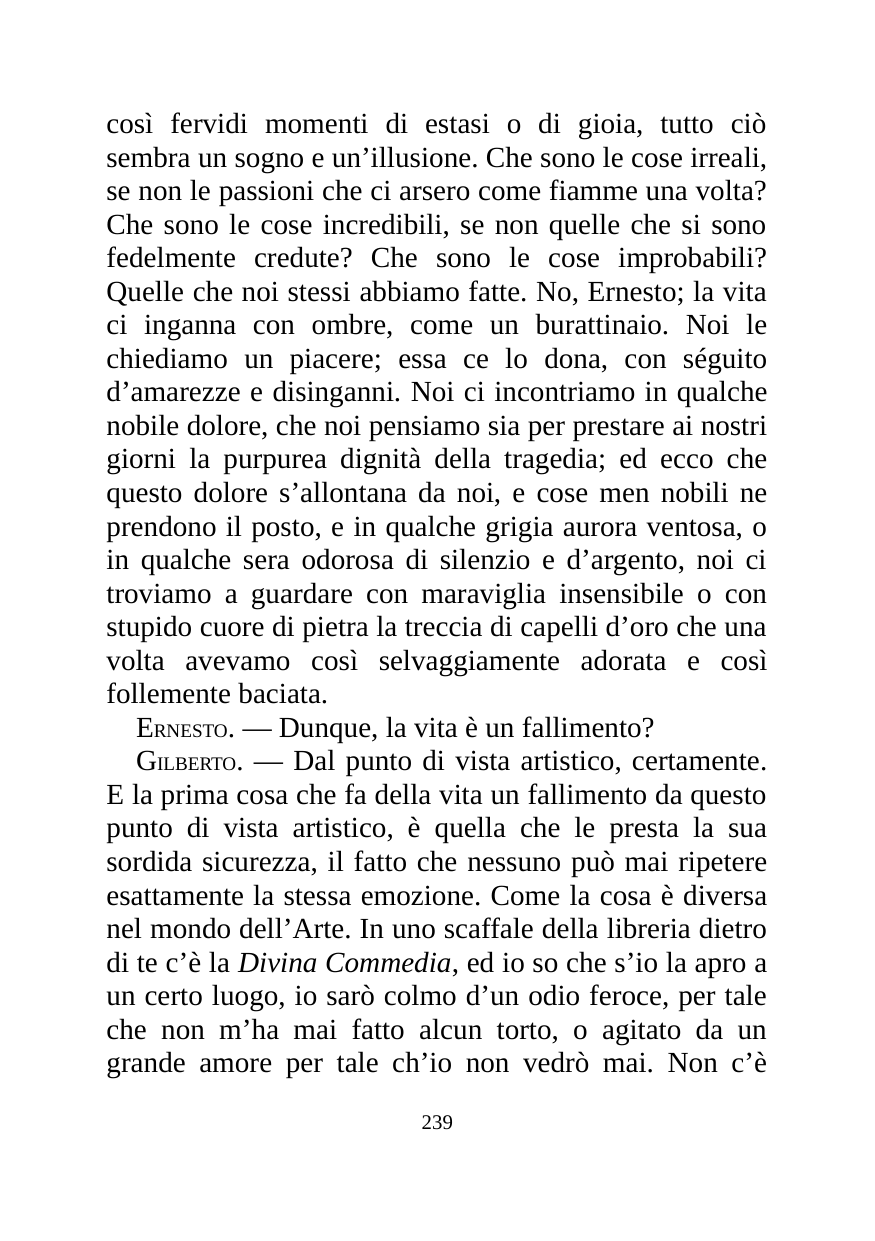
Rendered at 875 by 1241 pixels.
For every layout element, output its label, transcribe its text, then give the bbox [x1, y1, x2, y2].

text così fervidi momenti di estasi o di gioia, tutto ciò sembra un sogno e un’illusione. Che sono le cose irreali, se non le passioni che ci arsero come fiamme una volta? Che sono le cose incredibili, se non quelle che si sono fedelmente credute? Che sono le cose improbabili? Quelle che noi stessi abbiamo fatte. No, Ernesto; la vita ci inganna con ombre, come un burattinaio. Noi le chiediamo un piacere; essa ce lo dona, con séguito d’amarezze e disinganni. Noi ci incontriamo in qualche nobile dolore, che noi pensiamo sia per prestare ai nostri giorni la purpurea dignità della tragedia; ed ecco che questo dolore s’allontana da noi, e cose men nobili ne prendono il posto, e in qualche grigia aurora ventosa, o in qualche sera odorosa di silenzio e d’argento, noi ci troviamo a guardare con maraviglia insensibile o con stupido cuore di pietra la treccia di capelli d’oro che una volta avevamo così selvaggiamente adorata e così follemente baciata. [106, 106, 768, 710]
text Gilberto. — Dal punto di vista artistico, certamente. E la prima cosa che fa della vita un fallimento da questo punto di vista artistico, è quella che le presta la sua sordida sicurezza, il fatto che nessuno può mai ripetere esattamente la stessa emozione. Come la cosa è diversa nel mondo dell’Arte. In uno scaffale della libreria dietro di te c’è la Divina Commedia, ed io so che s’io la apro a un certo luogo, io sarò colmo d’un odio feroce, per tale che non m’ha mai fatto alcun torto, o agitato da un grande amore per tale ch’io non vedrò mai. Non c’è [106, 743, 768, 1079]
text Ernesto. — Dunque, la vita è un fallimento? [106, 710, 768, 743]
